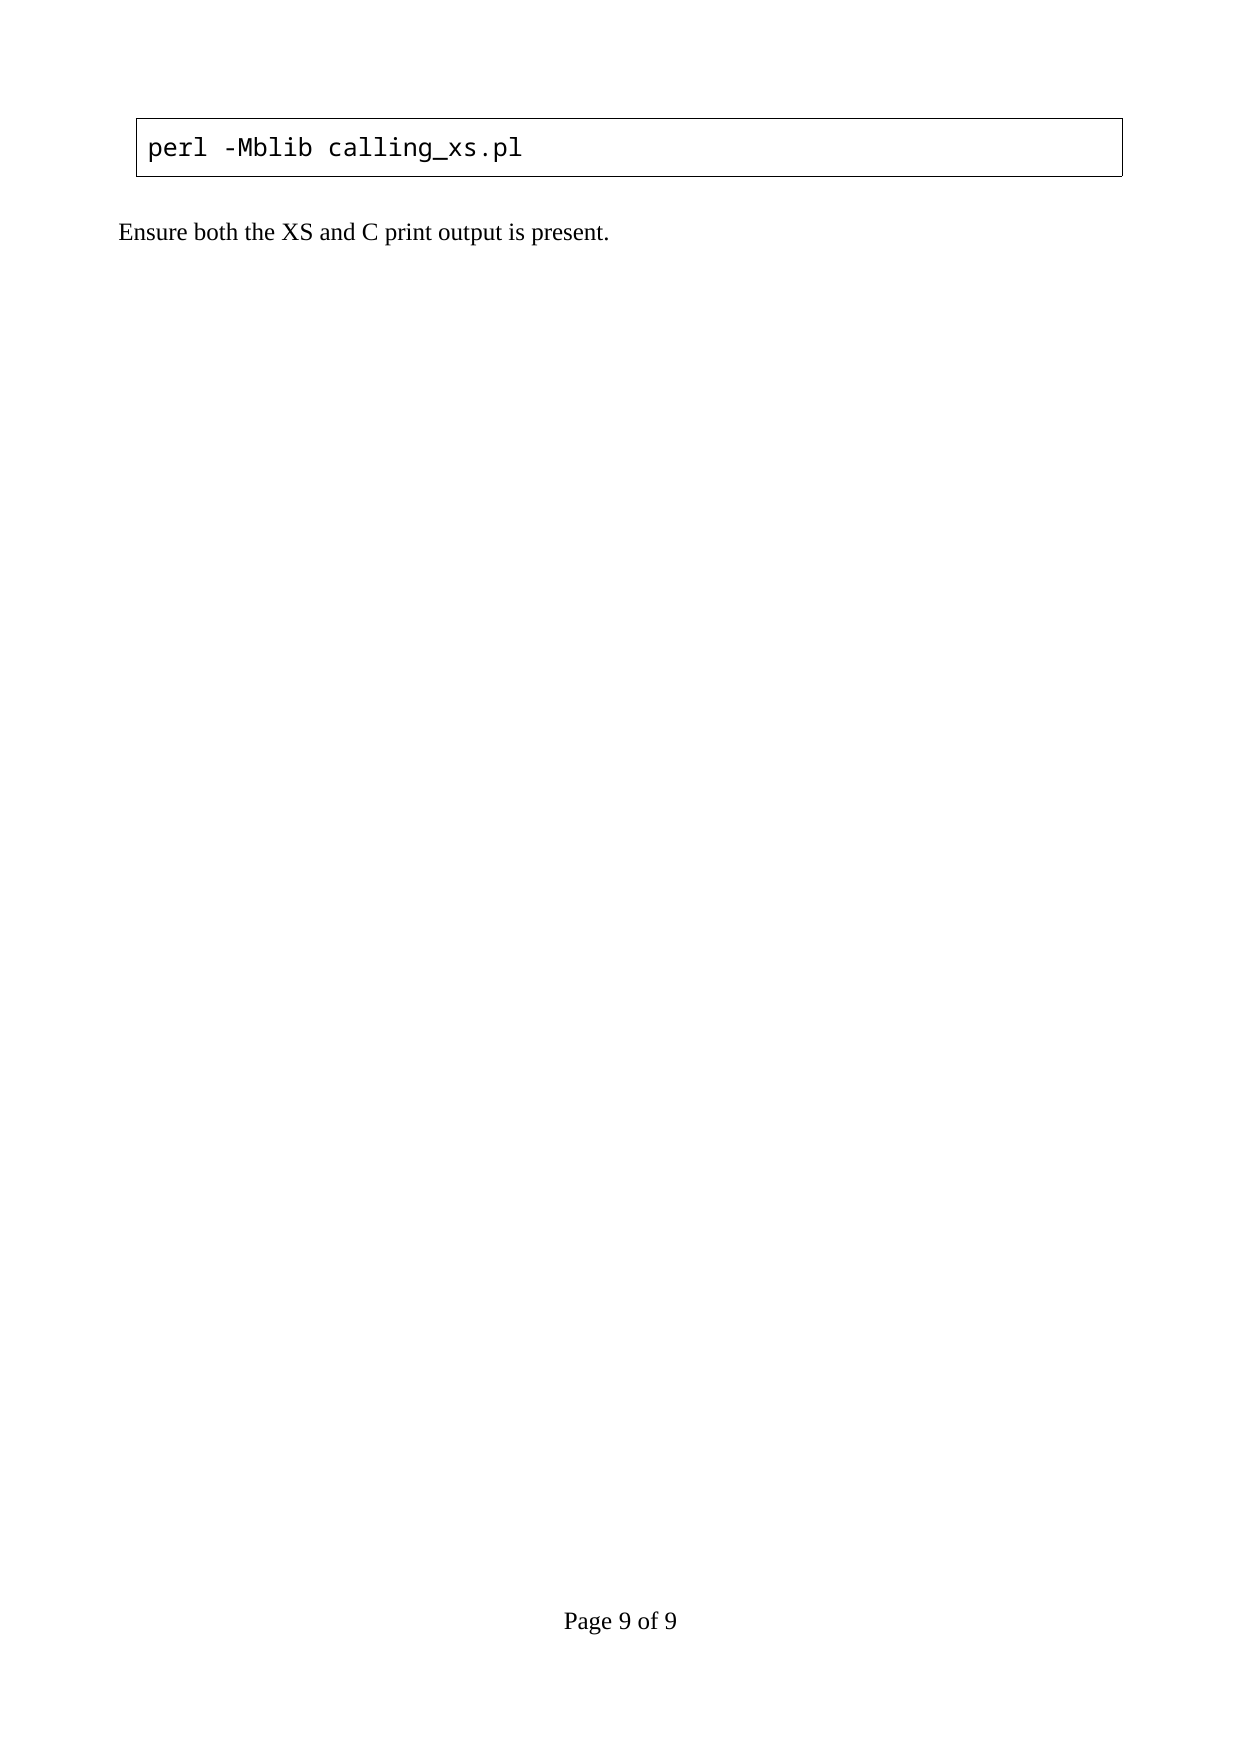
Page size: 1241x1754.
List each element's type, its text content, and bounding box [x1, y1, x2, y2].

text Ensure both the XS and C print output is present. [118, 217, 1122, 246]
text perl -Mblib calling_xs.pl [137, 119, 1122, 176]
